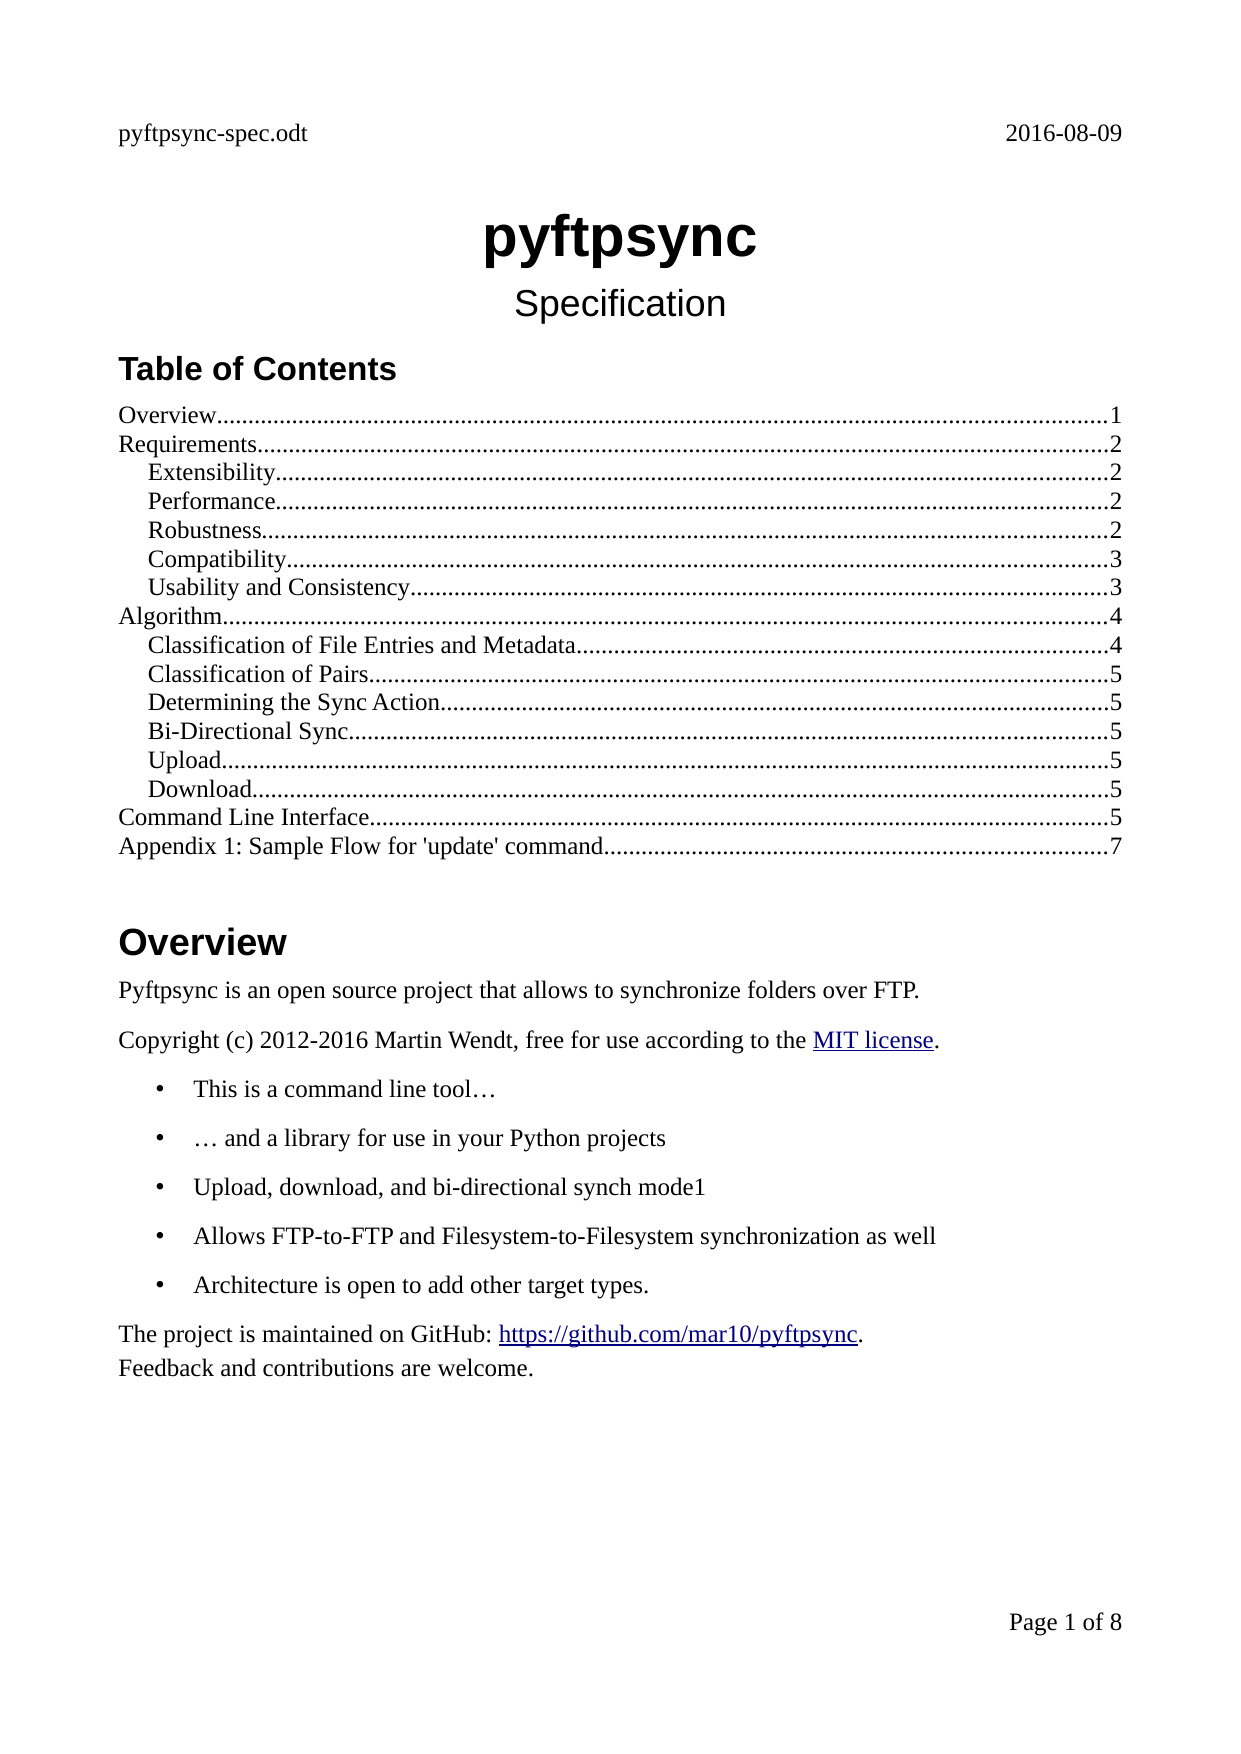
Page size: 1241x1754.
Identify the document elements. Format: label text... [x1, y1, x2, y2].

title pyftpsync [118, 201, 1122, 268]
text Overview 1 [118, 400, 1122, 429]
text The project is maintained on GitHub: https://github.com/mar10/pyftpsync. Feedback and contributions are welcome. [118, 1319, 1122, 1382]
text Bi-Directional Sync 5 [148, 716, 1122, 745]
text Classification of Pairs 5 [148, 659, 1122, 687]
text Requirements 2 [118, 429, 1122, 457]
text Copyright (c) 2012-2016 Martin Wendt, free for use according to the MIT license. [118, 1025, 1122, 1053]
list Upload, download, and bi-directional synch mode1 [156, 1172, 1122, 1201]
text Extensibility 2 [148, 457, 1122, 486]
text Usability and Consistency 3 [148, 572, 1122, 601]
text Download 5 [148, 774, 1122, 802]
text Robustness 2 [148, 515, 1122, 544]
text Performance 2 [148, 486, 1122, 515]
list This is a command line tool… [156, 1074, 1122, 1102]
text Determining the Sync Action 5 [148, 687, 1122, 716]
text Pyftpsync is an open source project that allows to synchronize folders over FTP. [118, 976, 1122, 1004]
text Appendix 1: Sample Flow for 'update' command 7 [118, 831, 1122, 860]
list Allows FTP-to-FTP and Filesystem-to-Filesystem synchronization as well [156, 1221, 1122, 1250]
subtitle Specification [118, 281, 1122, 324]
text Classification of File Entries and Metadata 4 [148, 630, 1122, 659]
text Command Line Interface 5 [118, 802, 1122, 831]
subtitle Table of Contents [118, 349, 1122, 387]
text Compatibility 3 [148, 544, 1122, 572]
text Upload 5 [148, 745, 1122, 774]
list … and a library for use in your Python projects [156, 1123, 1122, 1152]
list Architecture is open to add other target types. [156, 1270, 1122, 1299]
text Algorithm 4 [118, 601, 1122, 630]
subtitle Overview [118, 919, 1122, 963]
